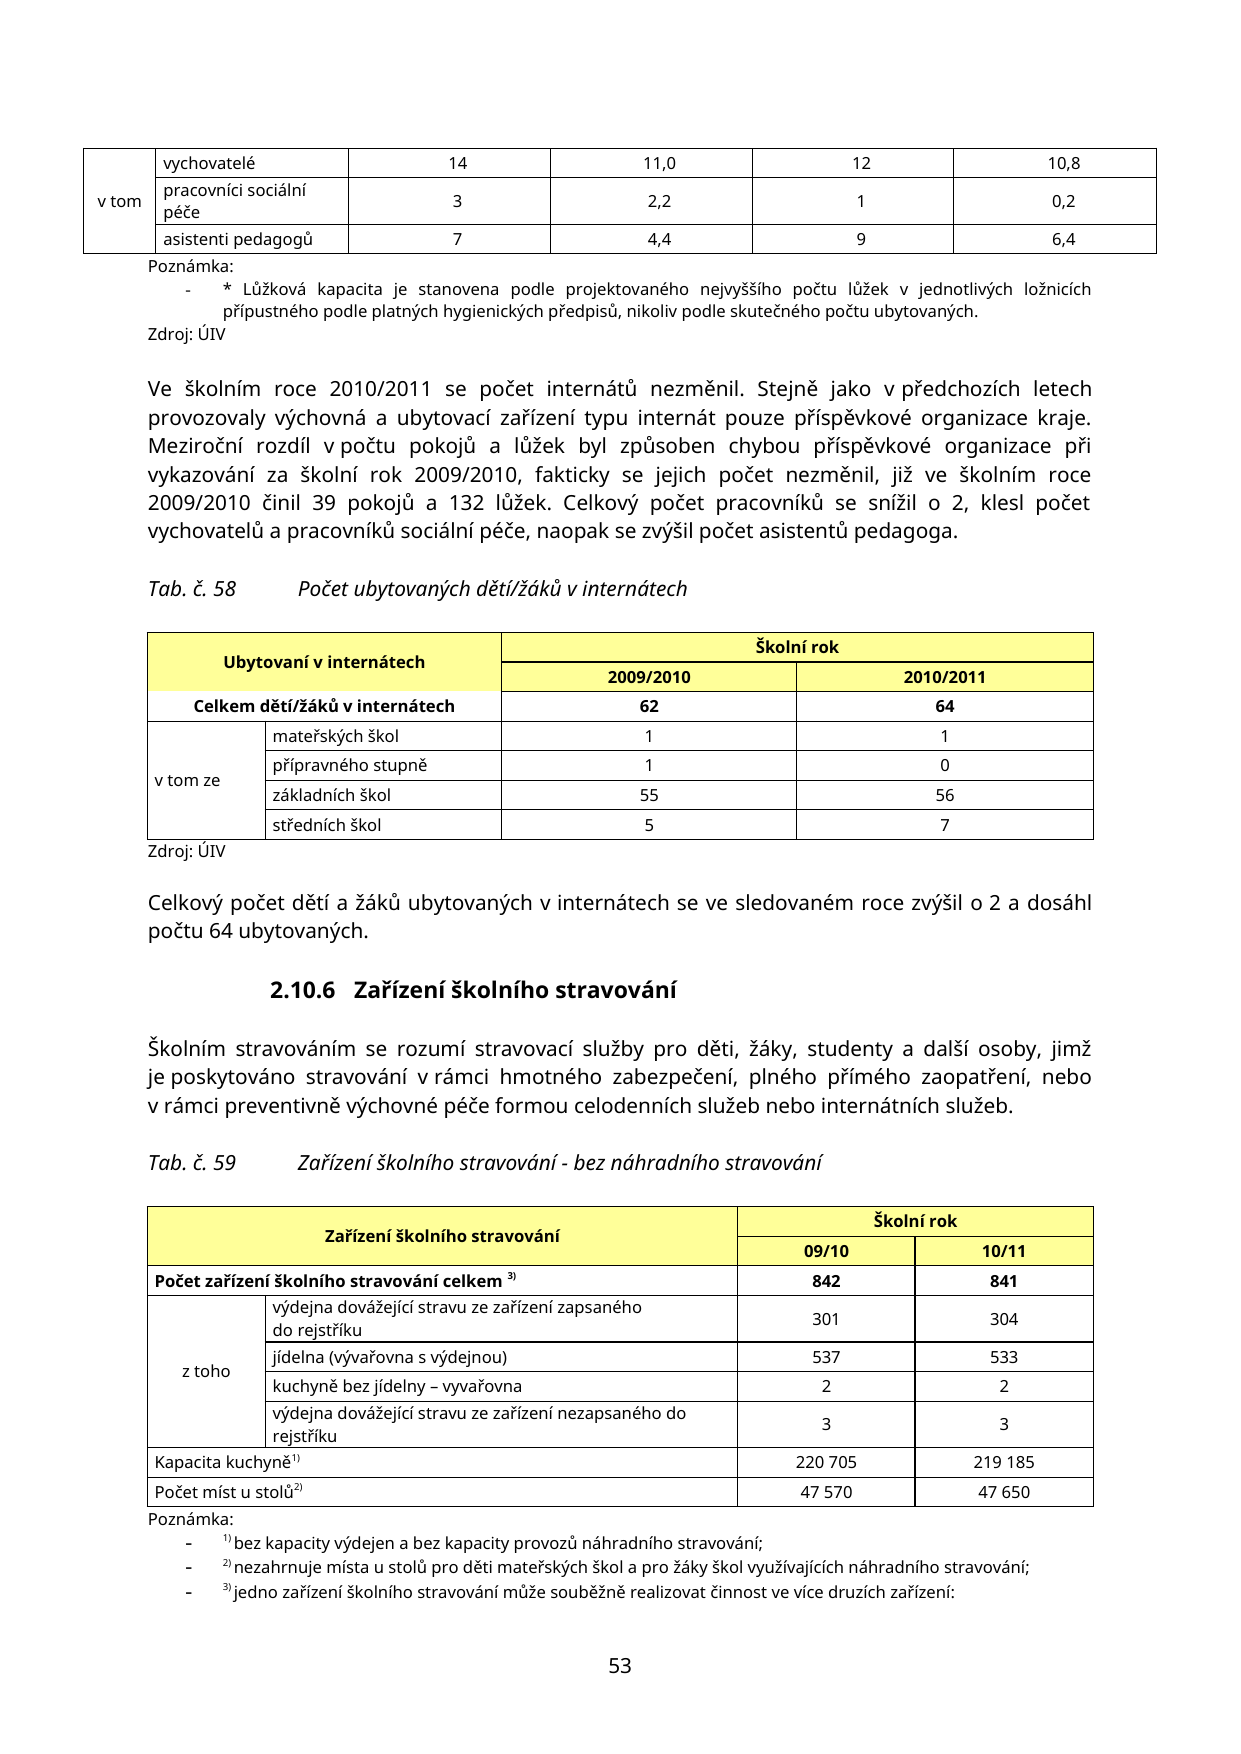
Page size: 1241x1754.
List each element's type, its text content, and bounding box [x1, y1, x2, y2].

table_cell 2010/2011 [797, 663, 1093, 691]
list 3) jedno zařízení školního stravování může souběžně realizovat činnost ve více druzích zařízení: [185, 1579, 1092, 1603]
table_cell 1 [797, 722, 1093, 750]
table_header Zařízení školního stravování [148, 1207, 737, 1265]
table_cell 1 [502, 751, 796, 780]
table_cell 2 [916, 1372, 1093, 1401]
table_cell přípravného stupně [266, 751, 501, 780]
table_cell středních škol [266, 810, 501, 839]
table_cell 0,2 [954, 178, 1156, 224]
table_cell 3 [916, 1402, 1093, 1447]
table_cell 47 570 [738, 1478, 914, 1506]
table_cell asistenti pedagogů [156, 225, 348, 253]
table_cell 11,0 [551, 149, 752, 177]
text Zdroj: ÚIV [148, 322, 1092, 345]
table_cell jídelna (vývařovna s výdejnou) [266, 1343, 737, 1371]
text Poznámka: [148, 1507, 1092, 1530]
table_header Školní rok [502, 633, 1093, 661]
table_cell 9 [753, 225, 953, 253]
table_cell 2,2 [551, 178, 752, 224]
table_cell Počet zařízení školního stravování celkem 3) [148, 1266, 737, 1295]
table_cell 4,4 [551, 225, 752, 253]
table_cell 841 [916, 1266, 1093, 1295]
table_header Školní rok [738, 1207, 1093, 1236]
table_cell 12 [753, 149, 953, 177]
table_cell v tom [84, 149, 155, 253]
table_cell 10,8 [954, 149, 1156, 177]
table_cell 09/10 [738, 1237, 914, 1265]
table_cell 842 [738, 1266, 914, 1295]
table_cell 47 650 [916, 1478, 1093, 1506]
table_cell 1 [502, 722, 796, 750]
table_cell 1 [753, 178, 953, 224]
table_cell Počet míst u stolů2) [148, 1478, 737, 1506]
table_cell 10/11 [916, 1237, 1093, 1265]
table_cell 0 [797, 751, 1093, 780]
text Poznámka: [148, 254, 1092, 277]
list 1) bez kapacity výdejen a bez kapacity provozů náhradního stravování; [185, 1530, 1092, 1554]
table_cell 2009/2010 [502, 663, 796, 691]
table_cell výdejna dovážející stravu ze zařízení zapsaného do rejstříku [266, 1296, 737, 1341]
list Počet ubytovaných dětí/žáků v internátech [148, 574, 1092, 603]
table_cell mateřských škol [266, 722, 501, 750]
table_cell 537 [738, 1343, 914, 1371]
list 2) nezahrnuje místa u stolů pro děti mateřských škol a pro žáky škol využívajících náhradního stravování; [185, 1554, 1092, 1579]
text Ve školním roce 2010/2011 se počet internátů nezměnil. Stejně jako v předchozích letech provozovaly výchovná a ubytovací zařízení typu internát pouze příspěvkové organizace kraje. Meziroční rozdíl v počtu pokojů a lůžek byl způsoben chybou příspěvkové organizace při vykazování za školní rok 2009/2010, fakticky se jejich počet nezměnil, již ve školním roce 2009/2010 činil 39 pokojů a 132 lůžek. Celkový počet pracovníků se snížil o 2, klesl počet vychovatelů a pracovníků sociální péče, naopak se zvýšil počet asistentů pedagoga. [148, 374, 1092, 545]
table_cell základních škol [266, 781, 501, 809]
text Celkový počet dětí a žáků ubytovaných v internátech se ve sledovaném roce zvýšil o 2 a dosáhl počtu 64 ubytovaných. [148, 888, 1092, 944]
table_cell kuchyně bez jídelny – vyvařovna [266, 1372, 737, 1401]
table_cell vychovatelé [156, 149, 348, 177]
table_cell 7 [349, 225, 550, 253]
table_cell 5 [502, 810, 796, 839]
table_cell výdejna dovážející stravu ze zařízení nezapsaného do rejstříku [266, 1402, 737, 1447]
table_header Ubytovaní v internátech [148, 633, 501, 691]
table_cell 56 [797, 781, 1093, 809]
table_cell Kapacita kuchyně1) [148, 1448, 737, 1477]
table_cell pracovníci sociální péče [156, 178, 348, 224]
table_cell z toho [148, 1296, 265, 1447]
table_cell 304 [916, 1296, 1093, 1341]
table_cell 3 [738, 1402, 914, 1447]
table_cell 55 [502, 781, 796, 809]
table_cell 301 [738, 1296, 914, 1341]
text Zdroj: ÚIV [148, 840, 1092, 863]
table_cell 220 705 [738, 1448, 914, 1477]
subtitle Zařízení školního stravování [270, 974, 1092, 1005]
table_cell 2 [738, 1372, 914, 1401]
table_cell 3 [349, 178, 550, 224]
table_cell 64 [797, 692, 1093, 721]
list * Lůžková kapacita je stanovena podle projektovaného nejvyššího počtu lůžek v jednotlivých ložnicích přípustného podle platných hygienických předpisů, nikoliv podle skutečného počtu ubytovaných. [185, 277, 1092, 322]
table_cell 62 [502, 692, 796, 721]
table_cell 14 [349, 149, 550, 177]
table_cell 7 [797, 810, 1093, 839]
text Školním stravováním se rozumí stravovací služby pro děti, žáky, studenty a další osoby, jimž je poskytováno stravování v rámci hmotného zabezpečení, plného přímého zaopatření, nebo v rámci preventivně výchovné péče formou celodenních služeb nebo internátních služeb. [148, 1034, 1092, 1119]
table_cell 533 [916, 1343, 1093, 1371]
table_cell v tom ze [148, 722, 265, 839]
table_cell 219 185 [916, 1448, 1093, 1477]
list Zařízení školního stravování - bez náhradního stravování [148, 1148, 1092, 1177]
table_cell Celkem dětí/žáků v internátech [148, 691, 501, 721]
table_cell 6,4 [954, 225, 1156, 253]
